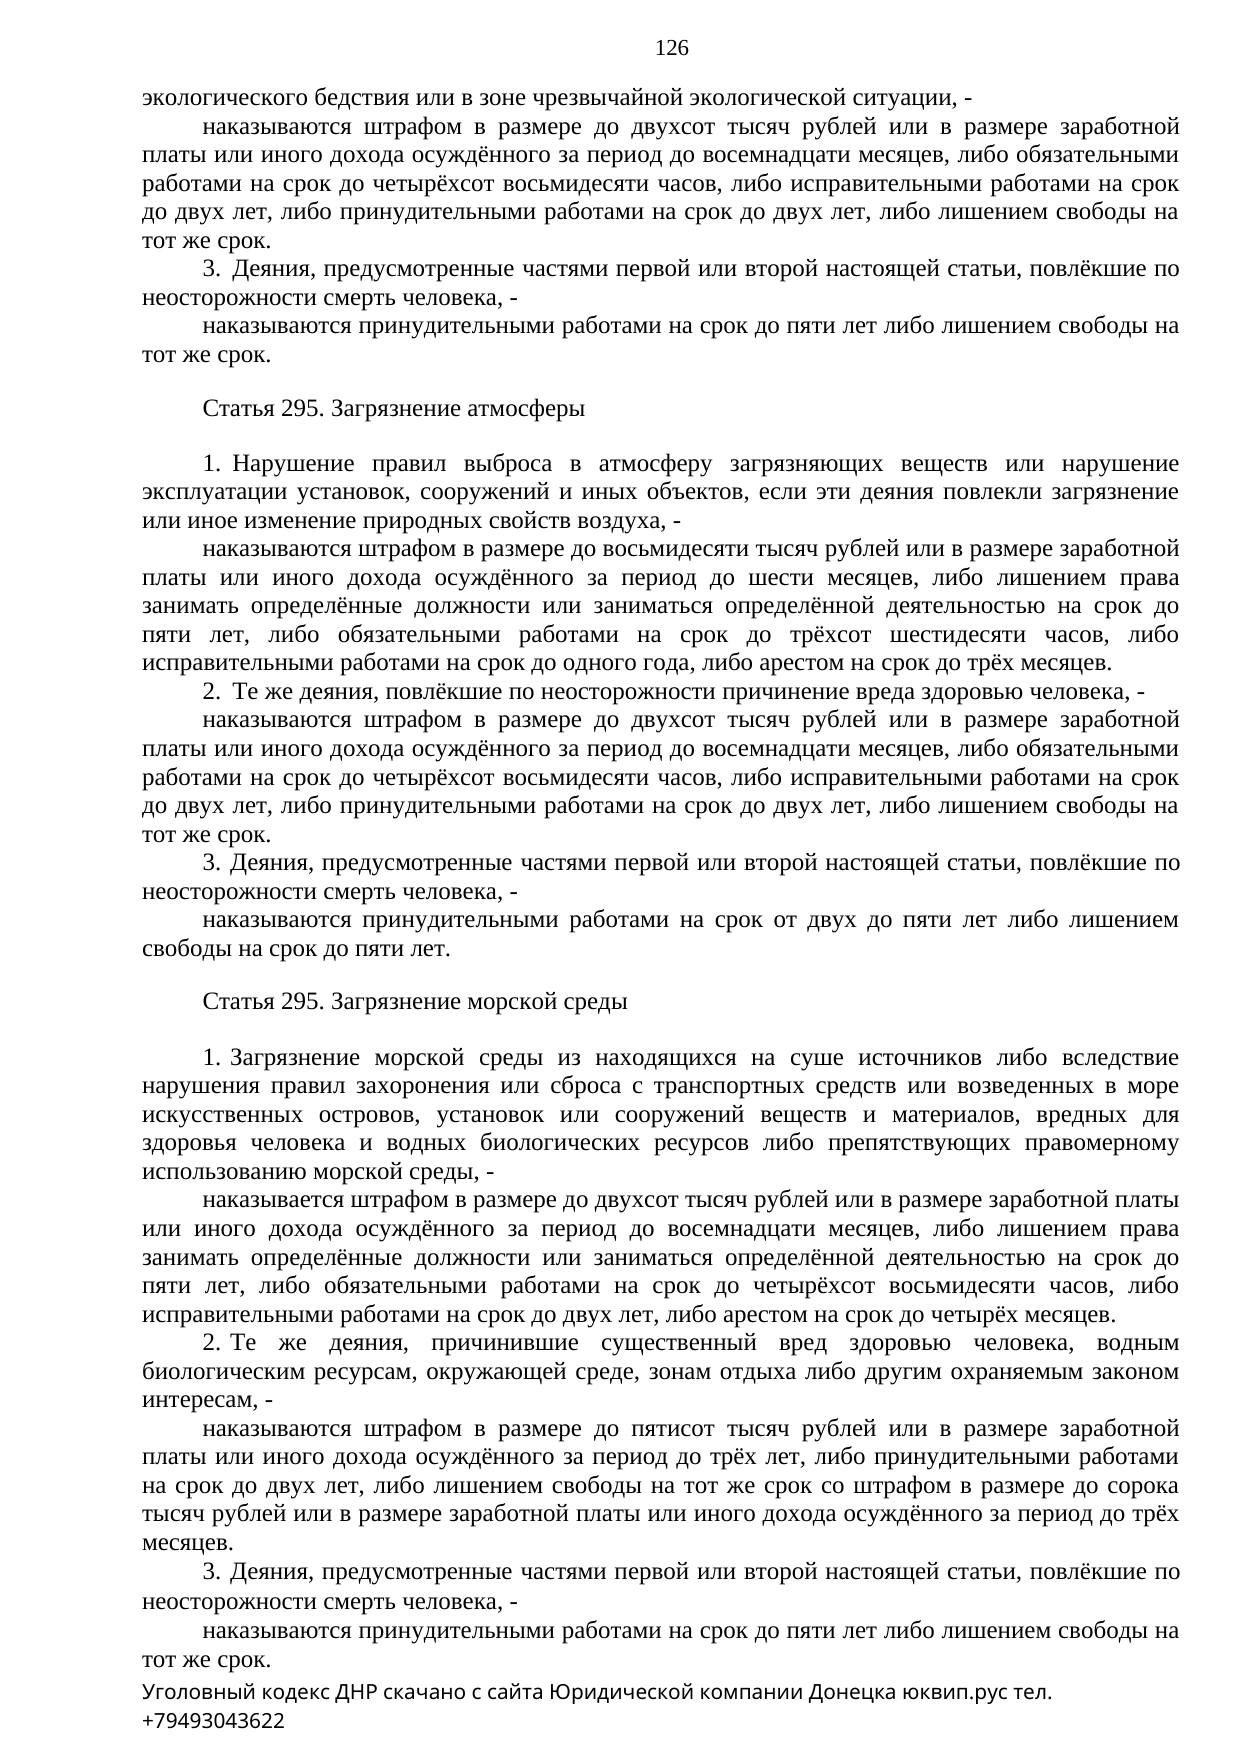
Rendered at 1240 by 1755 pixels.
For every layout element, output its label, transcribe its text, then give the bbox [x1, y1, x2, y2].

text Статья 295. Загрязнение морской среды [142, 990, 1181, 1015]
list Деяния, предусмотренные частями первой или второй настоящей статьи, повлёкшие по неосторожности смерть человека, - [142, 848, 1181, 905]
list Те же деяния, причинившие существенный вред здоровью человека, водным биологическим ресурсам, окружающей среде, зонам отдыха либо другим охраняемым законом интересам, - [142, 1328, 1181, 1413]
list Деяния, предусмотренные частями первой или второй настоящей статьи, повлёкшие по неосторожности смерть человека, - [142, 1556, 1181, 1615]
list Загрязнение морской среды из находящихся на суше источников либо вследствие нарушения правил захоронения или сброса с транспортных средств или возведенных в море искусственных островов, установок или сооружений веществ и материалов, вредных для здоровья человека и водных биологических ресурсов либо препятствующих правомерному использованию морской среды, - [142, 1042, 1181, 1185]
list Деяния, предусмотренные частями первой или второй настоящей статьи, повлёкшие по неосторожности смерть человека, - [142, 254, 1181, 311]
list экологического бедствия или в зоне чрезвычайной экологической ситуации, - [142, 83, 1181, 111]
text наказываются штрафом в размере до двухсот тысяч рублей или в размере заработной платы или иного дохода осуждённого за период до восемнадцати месяцев, либо обязательными работами на срок до четырёхсот восьмидесяти часов, либо исправительными работами на срок до двух лет, либо принудительными работами на срок до двух лет, либо лишением свободы на тот же срок. [142, 705, 1181, 848]
text наказываются штрафом в размере до пятисот тысяч рублей или в размере заработной платы или иного дохода осуждённого за период до трёх лет, либо принудительными работами на срок до двух лет, либо лишением свободы на тот же срок со штрафом в размере до сорока тысяч рублей или в размере заработной платы или иного дохода осуждённого за период до трёх месяцев. [142, 1413, 1181, 1556]
text Статья 295. Загрязнение атмосферы [142, 396, 1181, 421]
text наказываются принудительными работами на срок от двух до пяти лет либо лишением свободы на срок до пяти лет. [142, 905, 1181, 962]
text наказываются штрафом в размере до двухсот тысяч рублей или в размере заработной платы или иного дохода осуждённого за период до восемнадцати месяцев, либо обязательными работами на срок до четырёхсот восьмидесяти часов, либо исправительными работами на срок до двух лет, либо принудительными работами на срок до двух лет, либо лишением свободы на тот же срок. [142, 111, 1181, 254]
text наказываются принудительными работами на срок до пяти лет либо лишением свободы на тот же срок. [142, 1615, 1181, 1673]
text наказывается штрафом в размере до двухсот тысяч рублей или в размере заработной платы или иного дохода осуждённого за период до восемнадцати месяцев, либо лишением права занимать определённые должности или заниматься определённой деятельностью на срок до пяти лет, либо обязательными работами на срок до четырёхсот восьмидесяти часов, либо исправительными работами на срок до двух лет, либо арестом на срок до четырёх месяцев. [142, 1185, 1181, 1328]
list Те же деяния, повлёкшие по неосторожности причинение вреда здоровью человека, - [142, 676, 1181, 705]
text наказываются штрафом в размере до восьмидесяти тысяч рублей или в размере заработной платы или иного дохода осуждённого за период до шести месяцев, либо лишением права занимать определённые должности или заниматься определённой деятельностью на срок до пяти лет, либо обязательными работами на срок до трёхсот шестидесяти часов, либо исправительными работами на срок до одного года, либо арестом на срок до трёх месяцев. [142, 534, 1181, 676]
list Нарушение правил выброса в атмосферу загрязняющих веществ или нарушение эксплуатации установок, сооружений и иных объектов, если эти деяния повлекли загрязнение или иное изменение природных свойств воздуха, - [142, 448, 1181, 534]
text наказываются принудительными работами на срок до пяти лет либо лишением свободы на тот же срок. [142, 311, 1181, 368]
